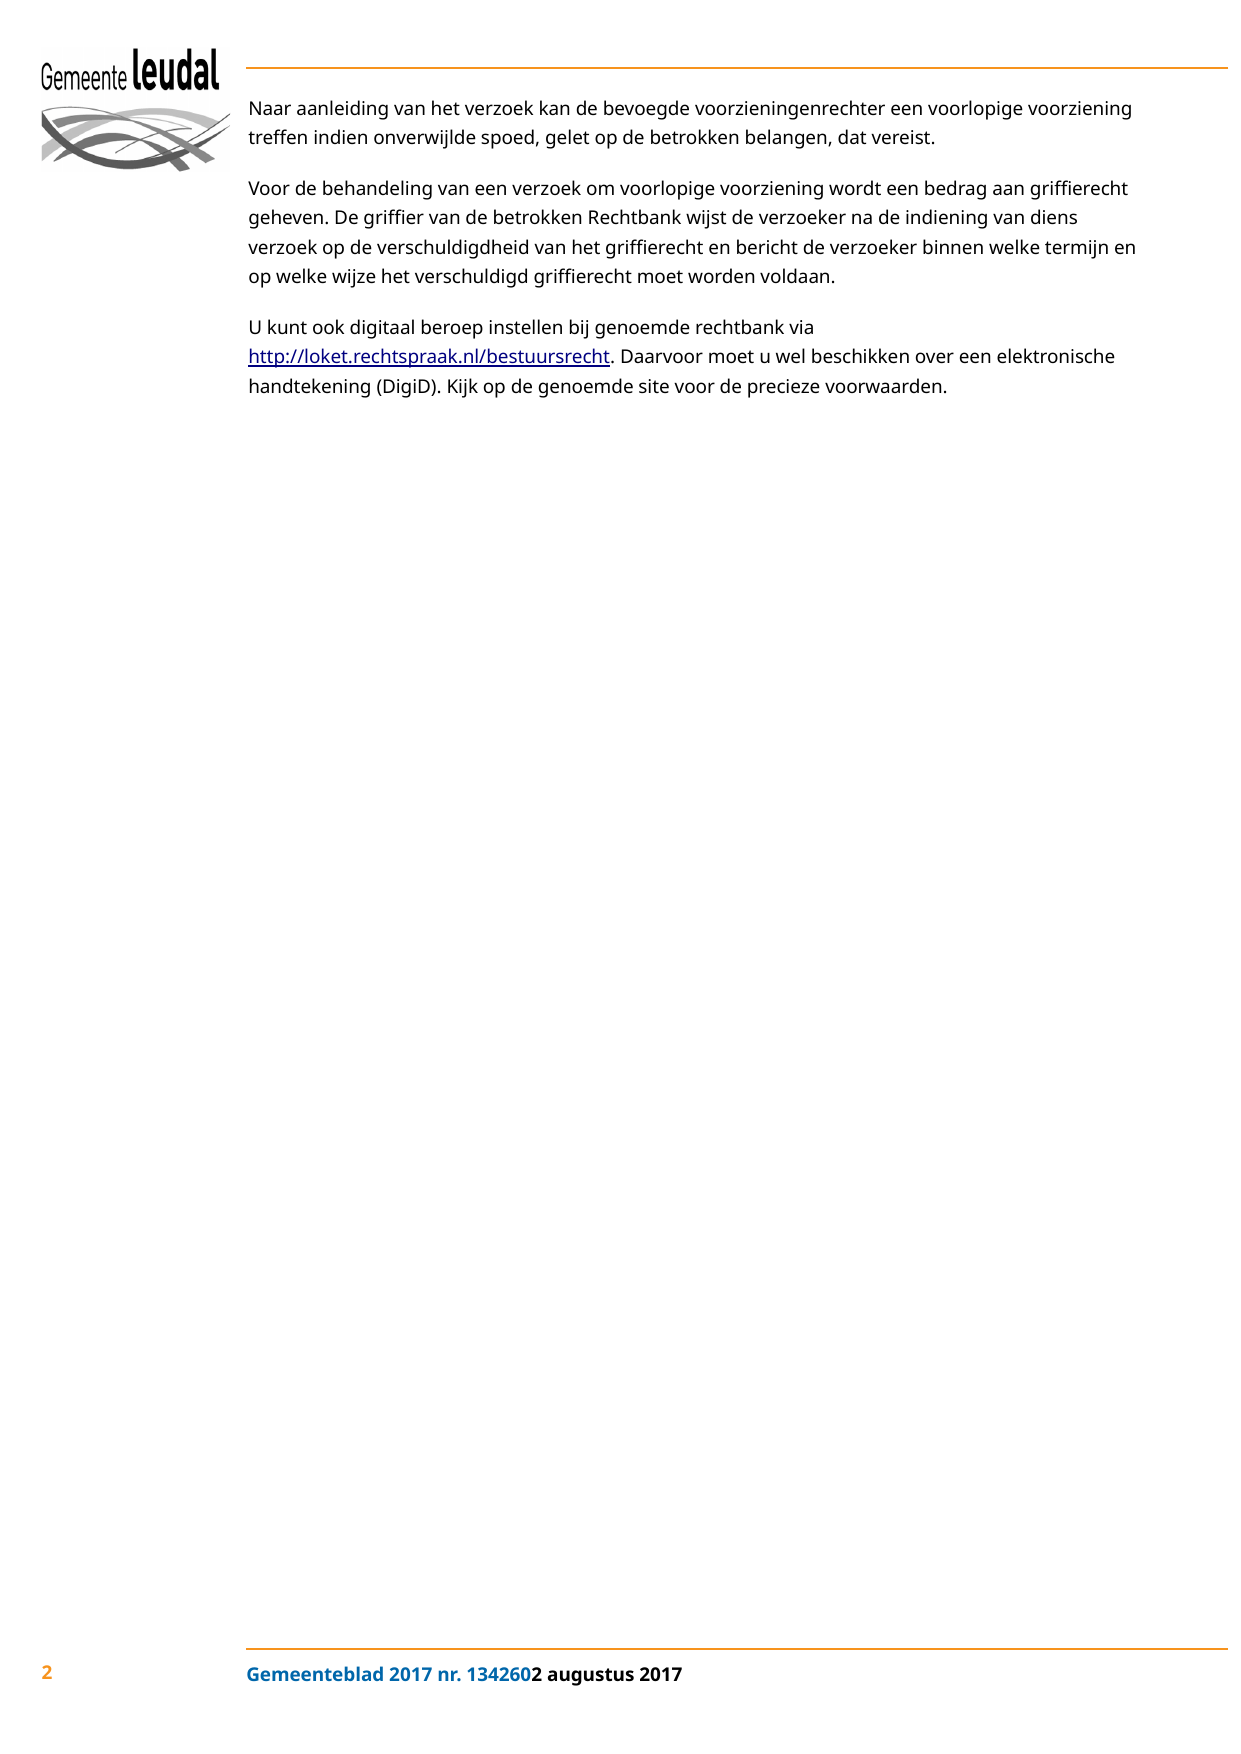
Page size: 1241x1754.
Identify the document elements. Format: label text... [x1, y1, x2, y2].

text Voor de behandeling van een verzoek om voorlopige voorziening wordt een bedrag aan griffierecht geheven. De griffier van de betrokken Rechtbank wijst de verzoeker na de indiening van diens verzoek op de verschuldigdheid van het griffierecht en bericht de verzoeker binnen welke termijn en op welke wijze het verschuldigd griffierecht moet worden voldaan. [248, 175, 1152, 289]
text U kunt ook digitaal beroep instellen bij genoemde rechtbank via http://loket.rechtspraak.nl/bestuursrecht. Daarvoor moet u wel beschikken over een elektronische handtekening (DigiD). Kijk op de genoemde site voor de precieze voorwaarden. [248, 314, 1152, 399]
picture [41, 47, 231, 172]
text Naar aanleiding van het verzoek kan de bevoegde voorzieningenrechter een voorlopige voorziening treffen indien onverwijlde spoed, gelet op de betrokken belangen, dat vereist. [248, 95, 1152, 150]
